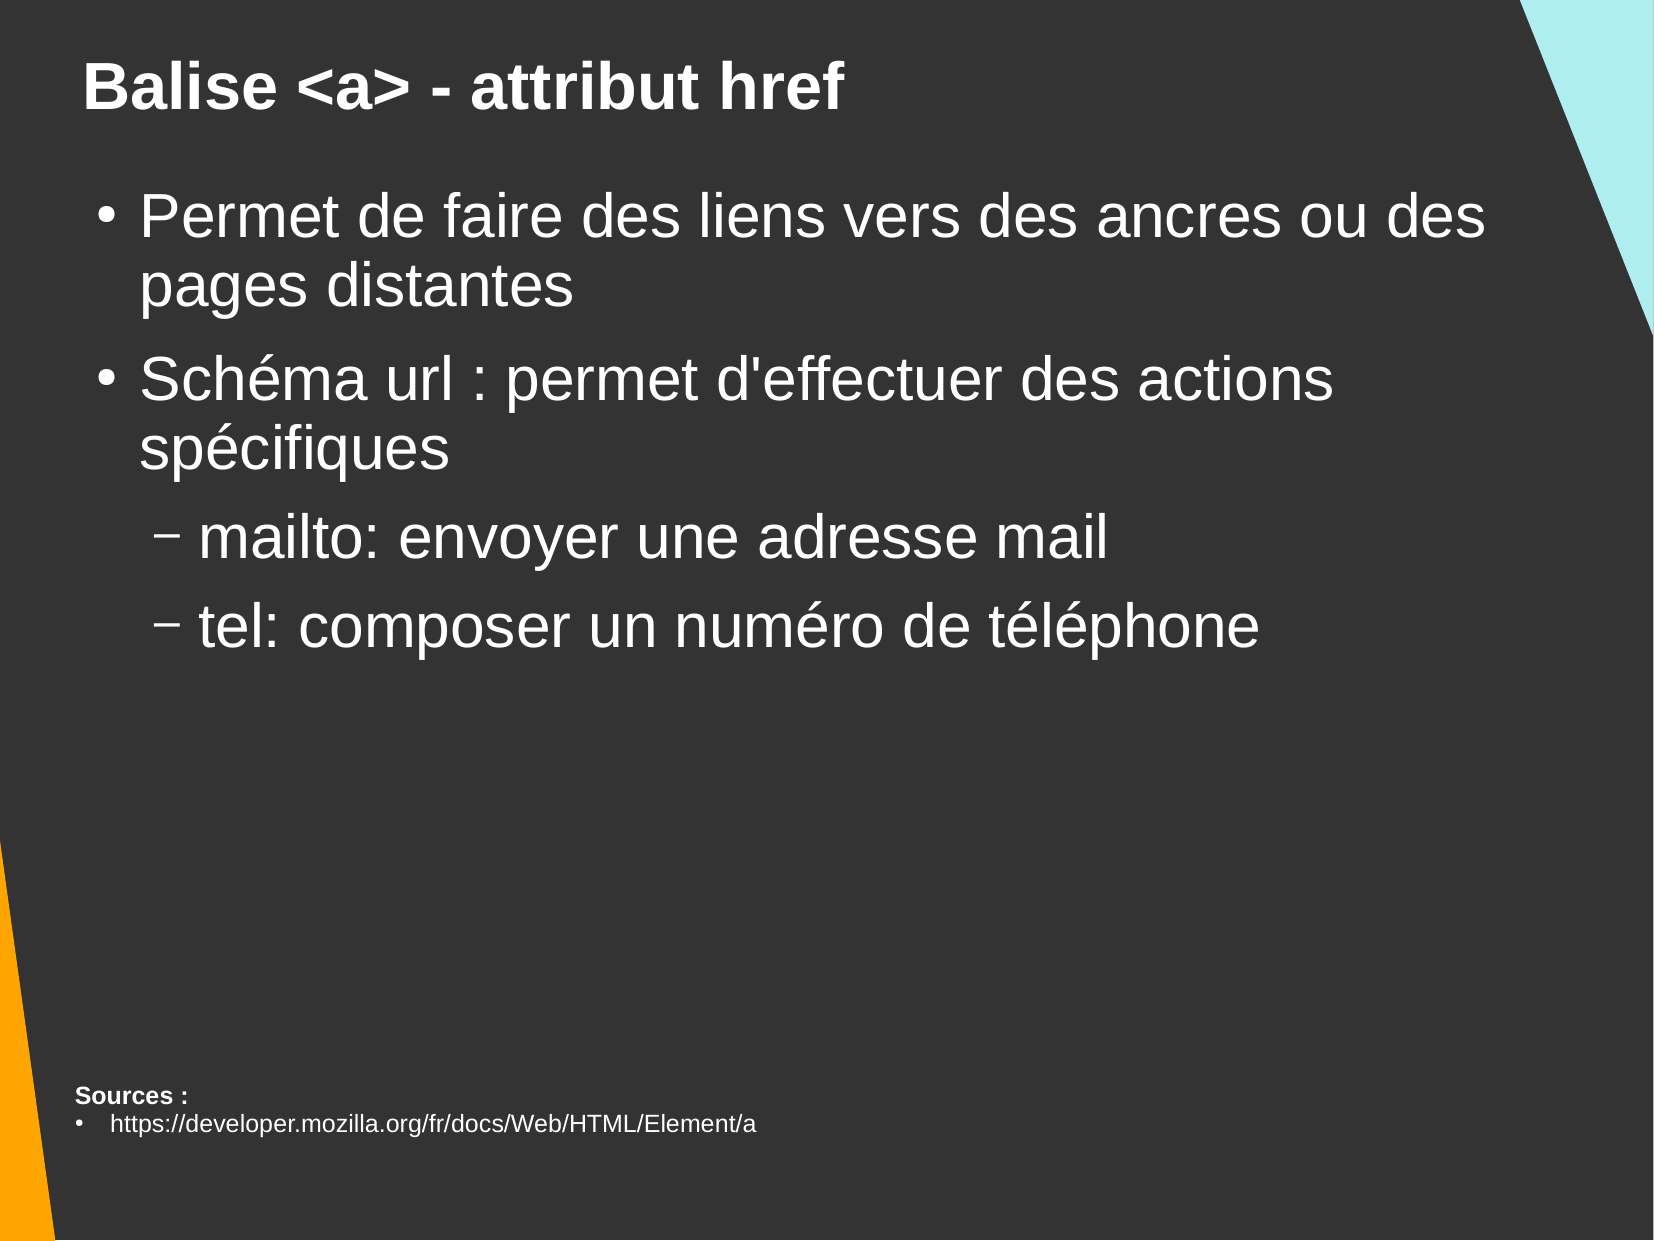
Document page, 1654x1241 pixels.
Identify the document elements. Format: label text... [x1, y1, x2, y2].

text_box Sources : https://developer.mozilla.org/fr/docs/Web/HTML/Element/a [60, 1074, 1546, 1241]
list Permet de faire des liens vers des ancres ou des pages distantes Schéma url : permet d'effectuer des actions spécifiques mailto: envoyer une adresse mail tel: composer un numéro de téléphone [80, 180, 1605, 662]
title Balise <a> - attribut href [82, 49, 1571, 152]
text_box [0, 840, 56, 1241]
text_box [1519, 0, 1654, 338]
